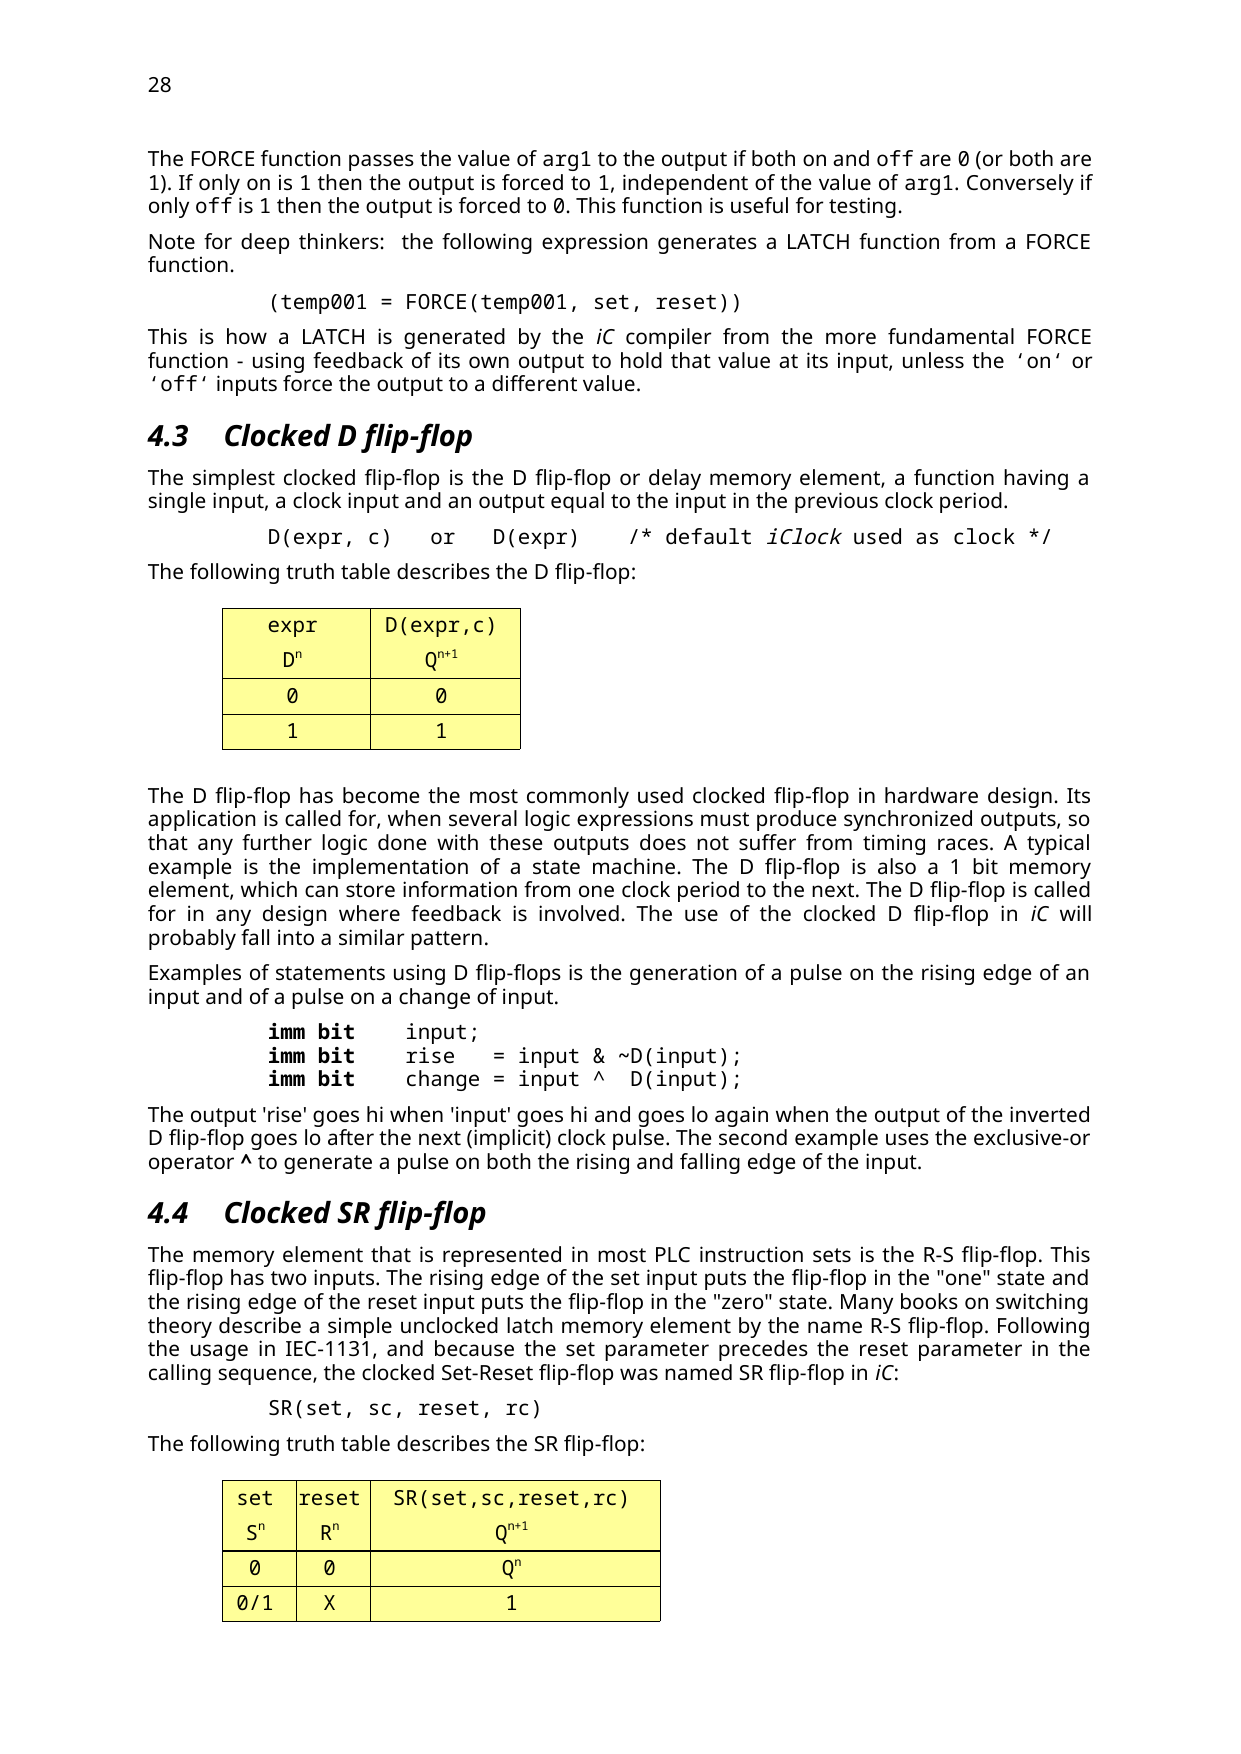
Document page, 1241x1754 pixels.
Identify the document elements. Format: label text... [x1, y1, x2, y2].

table_cell 1 [371, 715, 520, 749]
table_header SR(set,sc,reset,rc) [371, 1481, 660, 1515]
table_cell 1 [371, 1587, 660, 1621]
table_header expr [223, 609, 370, 643]
text This is how a LATCH is generated by the iC compiler from the more fundamental FORCE function - using feedback of its own output to hold that value at its input, unless the ‘on‘ or ‘off‘ inputs force the output to a different value. [148, 326, 1092, 397]
table_cell 0 [297, 1552, 370, 1586]
subtitle Clocked SR flip-flop [148, 1192, 1092, 1231]
text The following truth table describes the SR flip-flop: [148, 1432, 1092, 1456]
subtitle Clocked D flip-flop [148, 415, 1092, 454]
text Examples of statements using D flip-flops is the generation of a pulse on the rising edge of an input and of a pulse on a change of input. [148, 962, 1092, 1009]
table_cell Qn [371, 1552, 660, 1586]
table_header reset [297, 1481, 370, 1515]
table_cell Rn [297, 1515, 370, 1550]
text D(expr, c) or D(expr) /* default iClock used as clock */ [268, 525, 1092, 549]
table_cell Qn+1 [371, 1515, 660, 1550]
table_header D(expr,c) [371, 609, 520, 643]
table_cell 1 [223, 715, 370, 749]
table_cell X [297, 1587, 370, 1621]
table_cell 0 [371, 679, 520, 714]
table_cell 0/1 [223, 1587, 296, 1621]
text The FORCE function passes the value of arg1 to the output if both on and off are 0 (or both are 1). If only on is 1 then the output is forced to 1, independent of the value of arg1. Conversely if only off is 1 then the output is forced to 0. This function is useful for testing. [148, 148, 1092, 219]
text Note for deep thinkers: the following expression generates a LATCH function from a FORCE function. [148, 230, 1092, 278]
text The following truth table describes the D flip-flop: [148, 561, 1092, 584]
text imm bit input; imm bit rise = input & ~D(input); imm bit change = input ^ D(input); [268, 1021, 1092, 1092]
table_cell Qn+1 [371, 643, 520, 678]
table_header set [223, 1481, 296, 1515]
text The memory element that is represented in most PLC instruction sets is the R-S flip-flop. This flip-flop has two inputs. The rising edge of the set input puts the flip-flop in the "one" state and the rising edge of the reset input puts the flip-flop in the "zero" state. Many books on switching theory describe a simple unclocked latch memory element by the name R-S flip-flop. Following the usage in IEC-1131, and because the set parameter precedes the reset parameter in the calling sequence, the clocked Set-Reset flip-flop was named SR flip-flop in iC: [148, 1243, 1092, 1385]
text SR(set, sc, reset, rc) [268, 1397, 1092, 1421]
text The output 'rise' goes hi when 'input' goes hi and goes lo again when the output of the inverted D flip-flop goes lo after the next (implicit) clock pulse. The second example uses the exclusive-or operator ^ to generate a pulse on both the rising and falling edge of the input. [148, 1103, 1092, 1174]
text The D flip-flop has become the most commonly used clocked flip-flop in hardware design. Its application is called for, when several logic expressions must produce synchronized outputs, so that any further logic done with these outputs does not suffer from timing races. A typical example is the implementation of a state machine. The D flip-flop is also a 1 bit memory element, which can store information from one clock period to the next. The D flip-flop is called for in any design where feedback is involved. The use of the clocked D flip-flop in iC will probably fall into a similar pattern. [148, 784, 1092, 950]
table_cell Sn [223, 1515, 296, 1550]
text The simplest clocked flip-flop is the D flip-flop or delay memory element, a function having a single input, a clock input and an output equal to the input in the previous clock period. [148, 466, 1092, 513]
text (temp001 = FORCE(temp001, set, reset)) [268, 290, 1092, 314]
table_cell 0 [223, 1552, 296, 1586]
table_cell 0 [223, 679, 370, 714]
table_cell Dn [223, 643, 370, 678]
